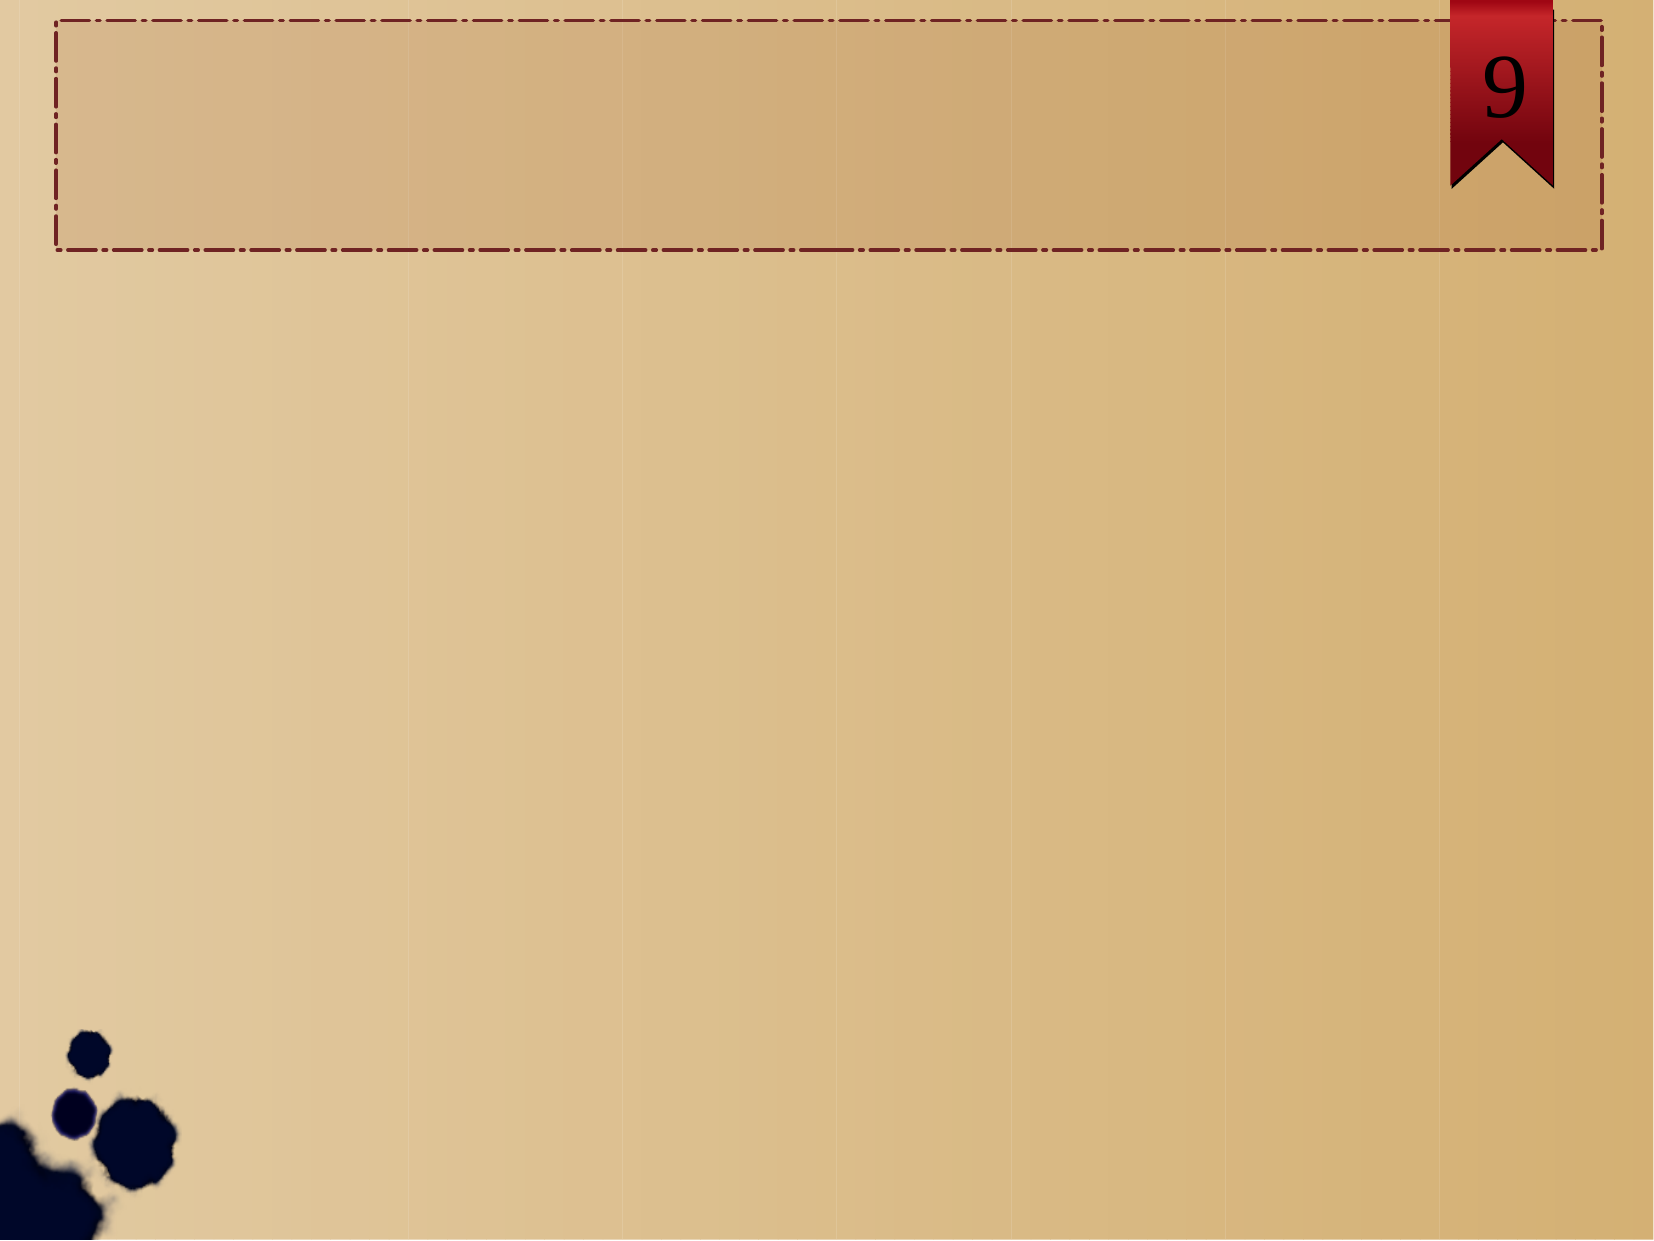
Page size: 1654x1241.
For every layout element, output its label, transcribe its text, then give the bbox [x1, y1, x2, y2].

title 9 [1429, 0, 1583, 178]
